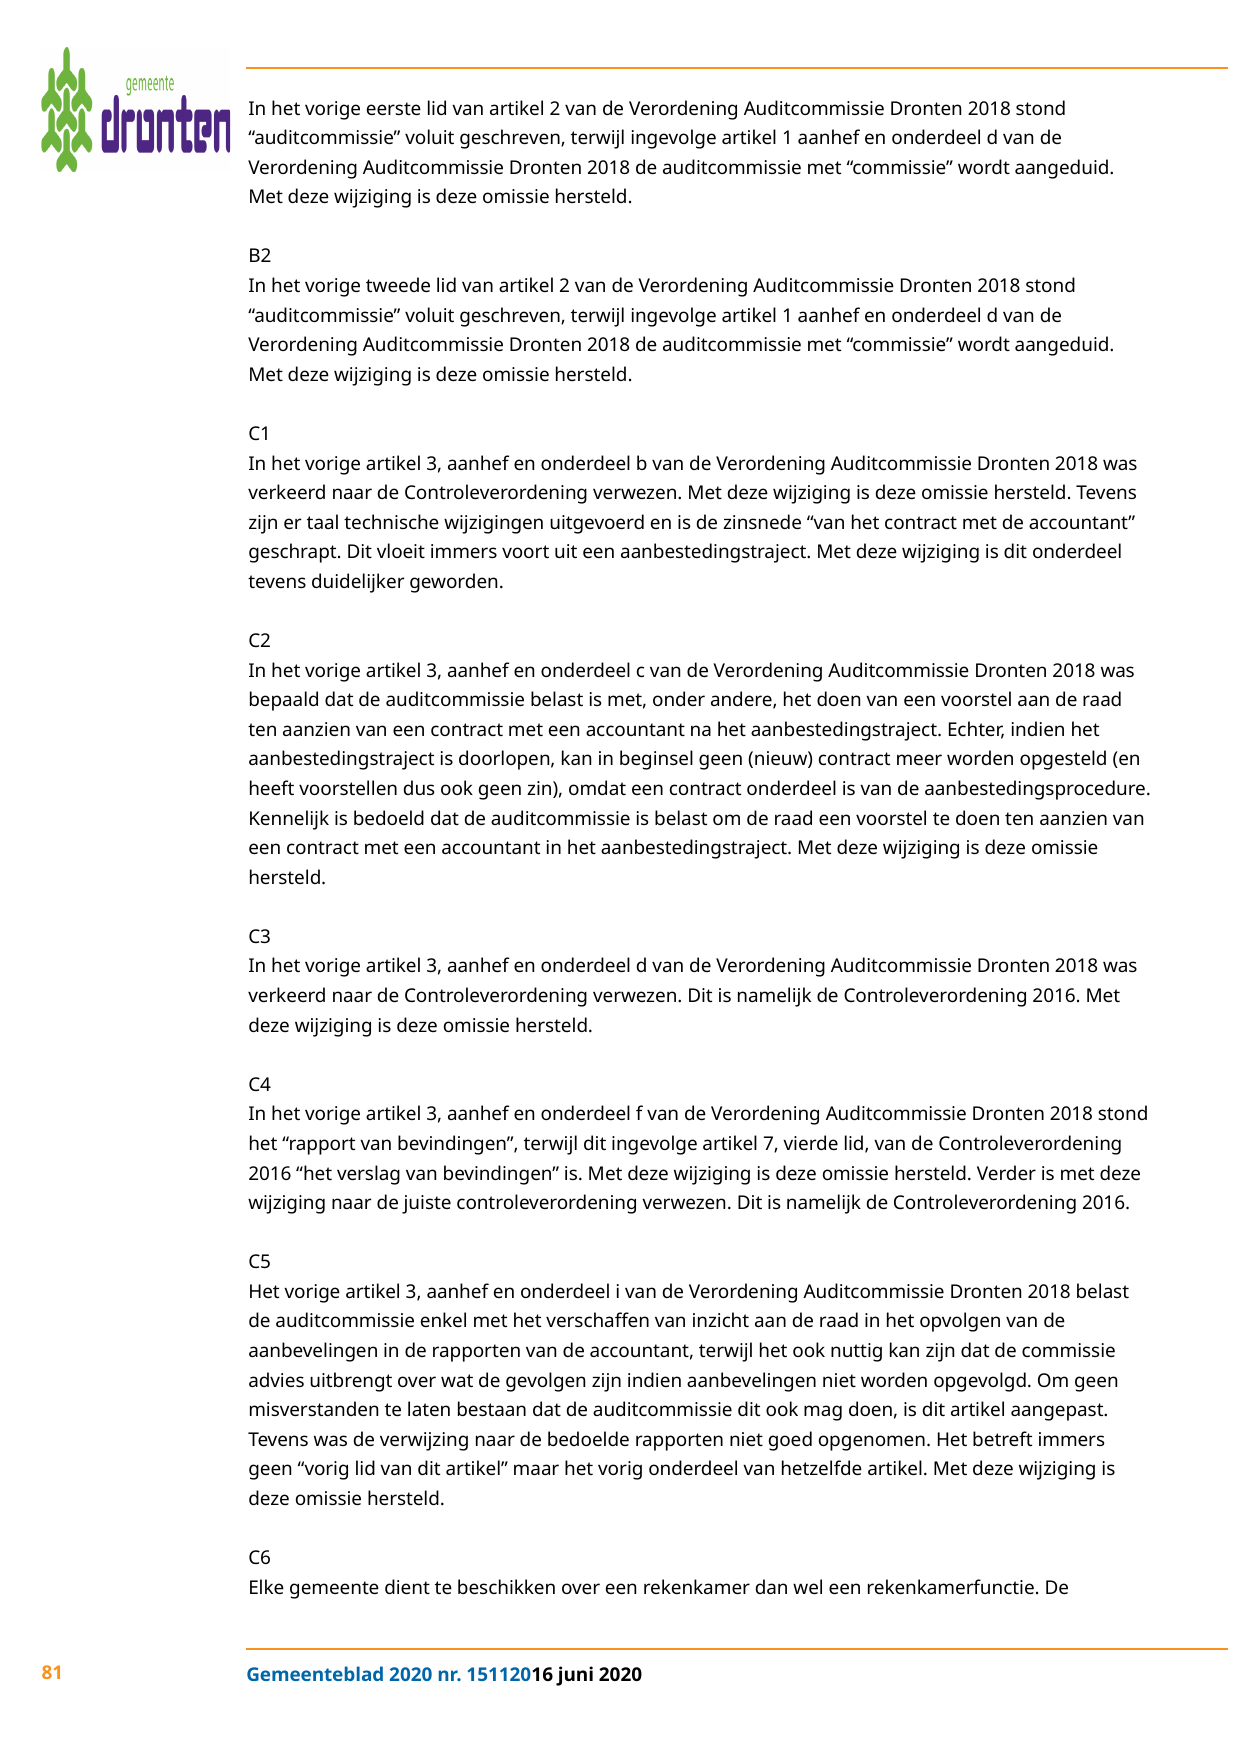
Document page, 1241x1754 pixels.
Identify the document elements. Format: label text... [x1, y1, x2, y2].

text B2 [248, 243, 1152, 268]
text In het vorige artikel 3, aanhef en onderdeel c van de Verordening Auditcommissie Dronten 2018 was bepaald dat de auditcommissie belast is met, onder andere, het doen van een voorstel aan de raad ten aanzien van een contract met een accountant na het aanbestedingstraject. Echter, indien het aanbestedingstraject is doorlopen, kan in beginsel geen (nieuw) contract meer worden opgesteld (en heeft voorstellen dus ook geen zin), omdat een contract onderdeel is van de aanbestedingsprocedure. Kennelijk is bedoeld dat de auditcommissie is belast om de raad een voorstel te doen ten aanzien van een contract met een accountant in het aanbestedingstraject. Met deze wijziging is deze omissie hersteld. [248, 657, 1152, 890]
text C3 [248, 923, 1152, 949]
text In het vorige tweede lid van artikel 2 van de Verordening Auditcommissie Dronten 2018 stond “auditcommissie” voluit geschreven, terwijl ingevolge artikel 1 aanhef en onderdeel d van de Verordening Auditcommissie Dronten 2018 de auditcommissie met “commissie” wordt aangeduid. Met deze wijziging is deze omissie hersteld. [248, 272, 1152, 387]
text C2 [248, 627, 1152, 653]
text In het vorige eerste lid van artikel 2 van de Verordening Auditcommissie Dronten 2018 stond “auditcommissie” voluit geschreven, terwijl ingevolge artikel 1 aanhef en onderdeel d van de Verordening Auditcommissie Dronten 2018 de auditcommissie met “commissie” wordt aangeduid. Met deze wijziging is deze omissie hersteld. [248, 95, 1152, 209]
text C1 [248, 420, 1152, 446]
text In het vorige artikel 3, aanhef en onderdeel d van de Verordening Auditcommissie Dronten 2018 was verkeerd naar de Controleverordening verwezen. Dit is namelijk de Controleverordening 2016. Met deze wijziging is deze omissie hersteld. [248, 953, 1152, 1038]
text In het vorige artikel 3, aanhef en onderdeel b van de Verordening Auditcommissie Dronten 2018 was verkeerd naar de Controleverordening verwezen. Met deze wijziging is deze omissie hersteld. Tevens zijn er taal technische wijzigingen uitgevoerd en is de zinsnede “van het contract met de accountant” geschrapt. Dit vloeit immers voort uit een aanbestedingstraject. Met deze wijziging is dit onderdeel tevens duidelijker geworden. [248, 450, 1152, 594]
text C5 [248, 1248, 1152, 1274]
picture [41, 47, 231, 172]
text C4 [248, 1071, 1152, 1097]
text Elke gemeente dient te beschikken over een rekenkamer dan wel een rekenkamerfunctie. De [248, 1574, 1152, 1600]
text In het vorige artikel 3, aanhef en onderdeel f van de Verordening Auditcommissie Dronten 2018 stond het “rapport van bevindingen”, terwijl dit ingevolge artikel 7, vierde lid, van de Controleverordening 2016 “het verslag van bevindingen” is. Met deze wijziging is deze omissie hersteld. Verder is met deze wijziging naar de juiste controleverordening verwezen. Dit is namelijk de Controleverordening 2016. [248, 1101, 1152, 1215]
text C6 [248, 1544, 1152, 1570]
text Het vorige artikel 3, aanhef en onderdeel i van de Verordening Auditcommissie Dronten 2018 belast de auditcommissie enkel met het verschaffen van inzicht aan de raad in het opvolgen van de aanbevelingen in de rapporten van de accountant, terwijl het ook nuttig kan zijn dat de commissie advies uitbrengt over wat de gevolgen zijn indien aanbevelingen niet worden opgevolgd. Om geen misverstanden te laten bestaan dat de auditcommissie dit ook mag doen, is dit artikel aangepast. Tevens was de verwijzing naar de bedoelde rapporten niet goed opgenomen. Het betreft immers geen “vorig lid van dit artikel” maar het vorig onderdeel van hetzelfde artikel. Met deze wijziging is deze omissie hersteld. [248, 1278, 1152, 1511]
